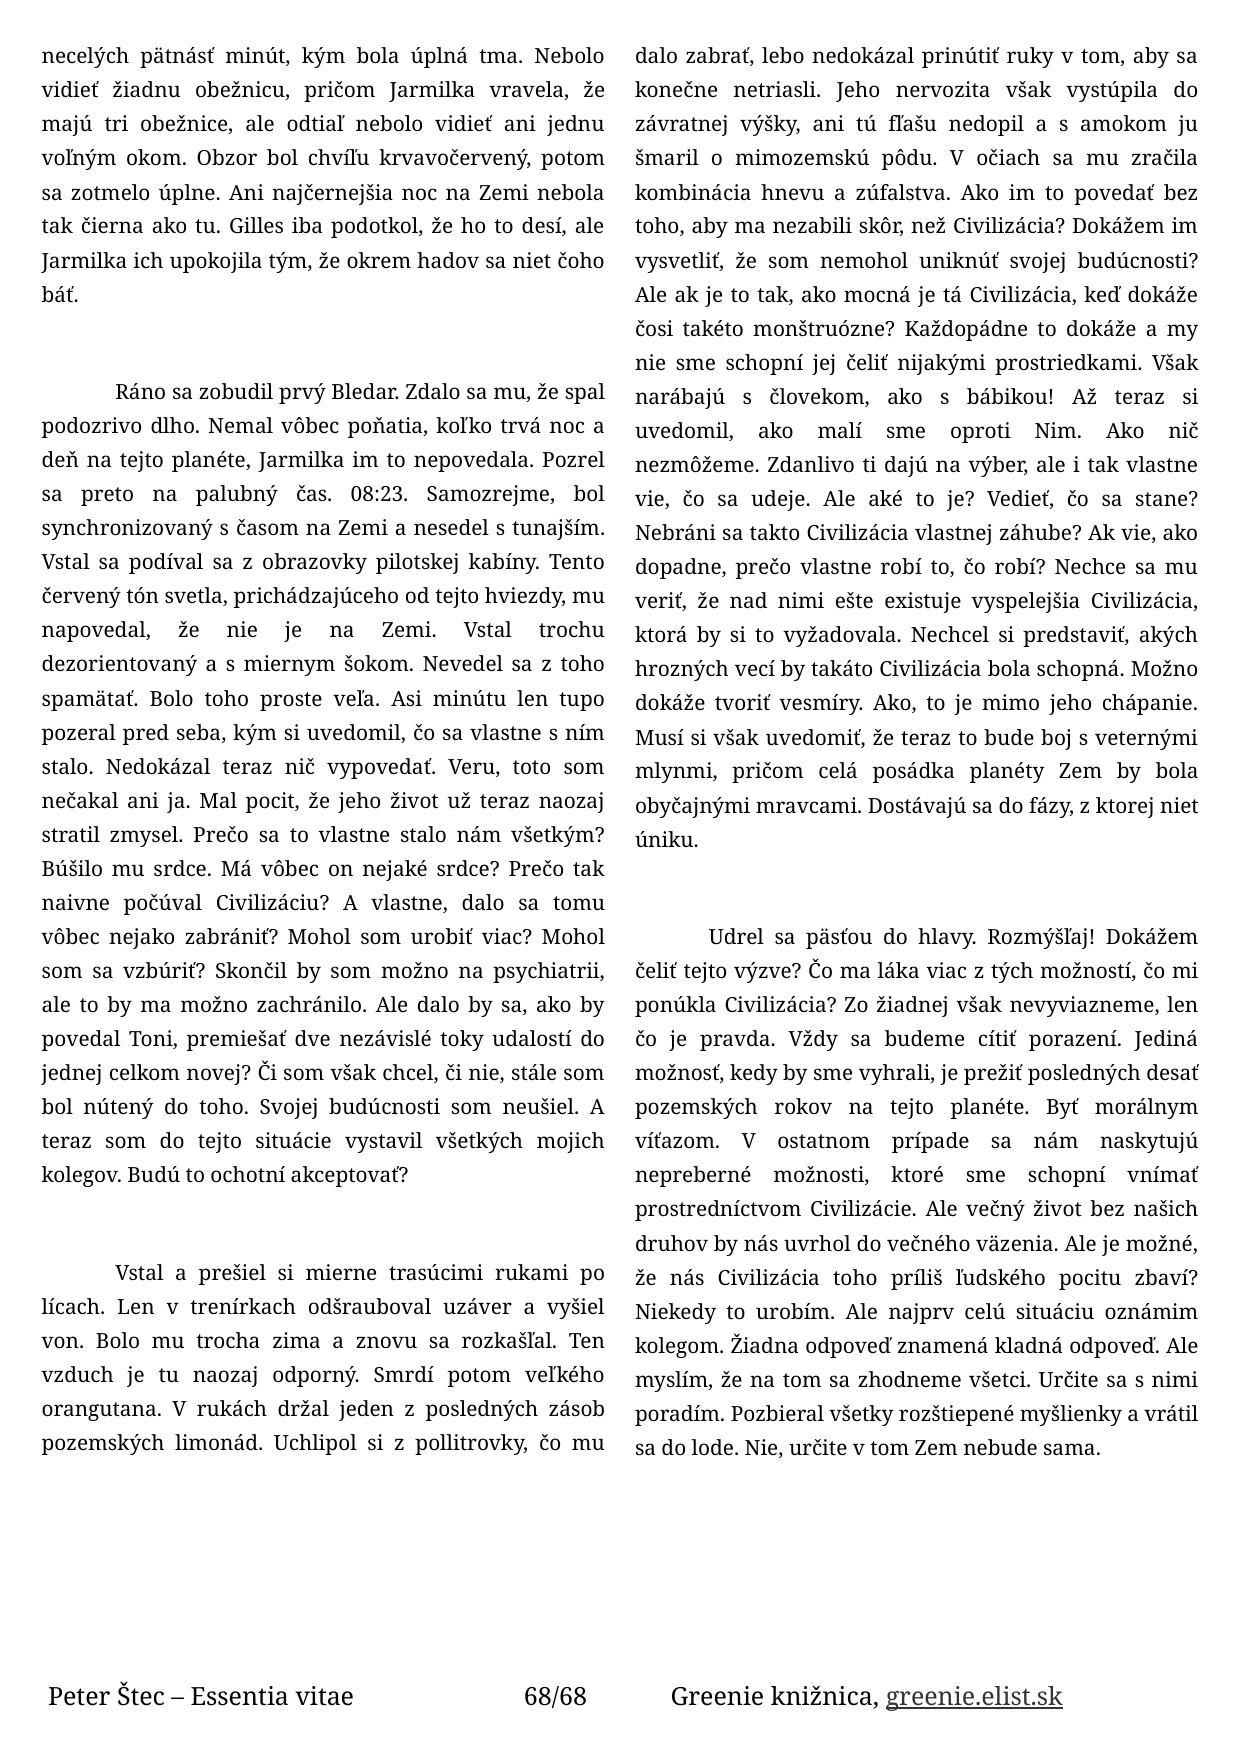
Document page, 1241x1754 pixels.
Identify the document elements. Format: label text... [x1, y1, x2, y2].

text dalo zabrať, lebo nedokázal prinútiť ruky v tom, aby sa konečne netriasli. Jeho nervozita však vystúpila do závratnej výšky, ani tú fľašu nedopil a s amokom ju šmaril o mimozemskú pôdu. V očiach sa mu zračila kombinácia hnevu a zúfalstva. Ako im to povedať bez toho, aby ma nezabili skôr, než Civilizácia? Dokážem im vysvetliť, že som nemohol uniknúť svojej budúcnosti? Ale ak je to tak, ako mocná je tá Civilizácia, keď dokáže čosi takéto monštruózne? Každopádne to dokáže a my nie sme schopní jej čeliť nijakými prostriedkami. Však narábajú s človekom, ako s bábikou! Až teraz si uvedomil, ako malí sme oproti Nim. Ako nič nezmôžeme. Zdanlivo ti dajú na výber, ale i tak vlastne vie, čo sa udeje. Ale aké to je? Vedieť, čo sa stane? Nebráni sa takto Civilizácia vlastnej záhube? Ak vie, ako dopadne, prečo vlastne robí to, čo robí? Nechce sa mu veriť, že nad nimi ešte existuje vyspelejšia Civilizácia, ktorá by si to vyžadovala. Nechcel si predstaviť, akých hrozných vecí by takáto Civilizácia bola schopná. Možno dokáže tvoriť vesmíry. Ako, to je mimo jeho chápanie. Musí si však uvedomiť, že teraz to bude boj s veternými mlynmi, pričom celá posádka planéty Zem by bola obyčajnými mravcami. Dostávajú sa do fázy, z ktorej niet úniku. [635, 41, 1199, 853]
text necelých pätnásť minút, kým bola úplná tma. Nebolo vidieť žiadnu obežnicu, pričom Jarmilka vravela, že majú tri obežnice, ale odtiaľ nebolo vidieť ani jednu voľným okom. Obzor bol chvíľu krvavočervený, potom sa zotmelo úplne. Ani najčernejšia noc na Zemi nebola tak čierna ako tu. Gilles iba podotkol, že ho to desí, ale Jarmilka ich upokojila tým, že okrem hadov sa niet čoho báť. [41, 41, 605, 308]
text Ráno sa zobudil prvý Bledar. Zdalo sa mu, že spal podozrivo dlho. Nemal vôbec poňatia, koľko trvá noc a deň na tejto planéte, Jarmilka im to nepovedala. Pozrel sa preto na palubný čas. 08:23. Samozrejme, bol synchronizovaný s časom na Zemi a nesedel s tunajším. Vstal sa podíval sa z obrazovky pilotskej kabíny. Tento červený tón svetla, prichádzajúceho od tejto hviezdy, mu napovedal, že nie je na Zemi. Vstal trochu dezorientovaný a s miernym šokom. Nevedel sa z toho spamätať. Bolo toho proste veľa. Asi minútu len tupo pozeral pred seba, kým si uvedomil, čo sa vlastne s ním stalo. Nedokázal teraz nič vypovedať. Veru, toto som nečakal ani ja. Mal pocit, že jeho život už teraz naozaj stratil zmysel. Prečo sa to vlastne stalo nám všetkým? Búšilo mu srdce. Má vôbec on nejaké srdce? Prečo tak naivne počúval Civilizáciu? A vlastne, dalo sa tomu vôbec nejako zabrániť? Mohol som urobiť viac? Mohol som sa vzbúriť? Skončil by som možno na psychiatrii, ale to by ma možno zachránilo. Ale dalo by sa, ako by povedal Toni, premiešať dve nezávislé toky udalostí do jednej celkom novej? Či som však chcel, či nie, stále som bol nútený do toho. Svojej budúcnosti som neušiel. A teraz som do tejto situácie vystavil všetkých mojich kolegov. Budú to ochotní akceptovať? [41, 377, 605, 1189]
text Vstal a prešiel si mierne trasúcimi rukami po lícach. Len v trenírkach odšrauboval uzáver a vyšiel von. Bolo mu trocha zima a znovu sa rozkašľal. Ten vzduch je tu naozaj odporný. Smrdí potom veľkého orangutana. V rukách držal jeden z posledných zásob pozemských limonád. Uchlipol si z pollitrovky, čo mu [41, 1258, 605, 1457]
text Udrel sa päsťou do hlavy. Rozmýšľaj! Dokážem čeliť tejto výzve? Čo ma láka viac z tých možností, čo mi ponúkla Civilizácia? Zo žiadnej však nevyviazneme, len čo je pravda. Vždy sa budeme cítiť porazení. Jediná možnosť, kedy by sme vyhrali, je prežiť posledných desať pozemských rokov na tejto planéte. Byť morálnym víťazom. V ostatnom prípade sa nám naskytujú nepreberné možnosti, ktoré sme schopní vnímať prostredníctvom Civilizácie. Ale večný život bez našich druhov by nás uvrhol do večného väzenia. Ale je možné, že nás Civilizácia toho príliš ľudského pocitu zbaví? Niekedy to urobím. Ale najprv celú situáciu oznámim kolegom. Žiadna odpoveď znamená kladná odpoveď. Ale myslím, že na tom sa zhodneme všetci. Určite sa s nimi poradím. Pozbieral všetky rozštiepené myšlienky a vrátil sa do lode. Nie, určite v tom Zem nebude sama. [635, 922, 1199, 1461]
